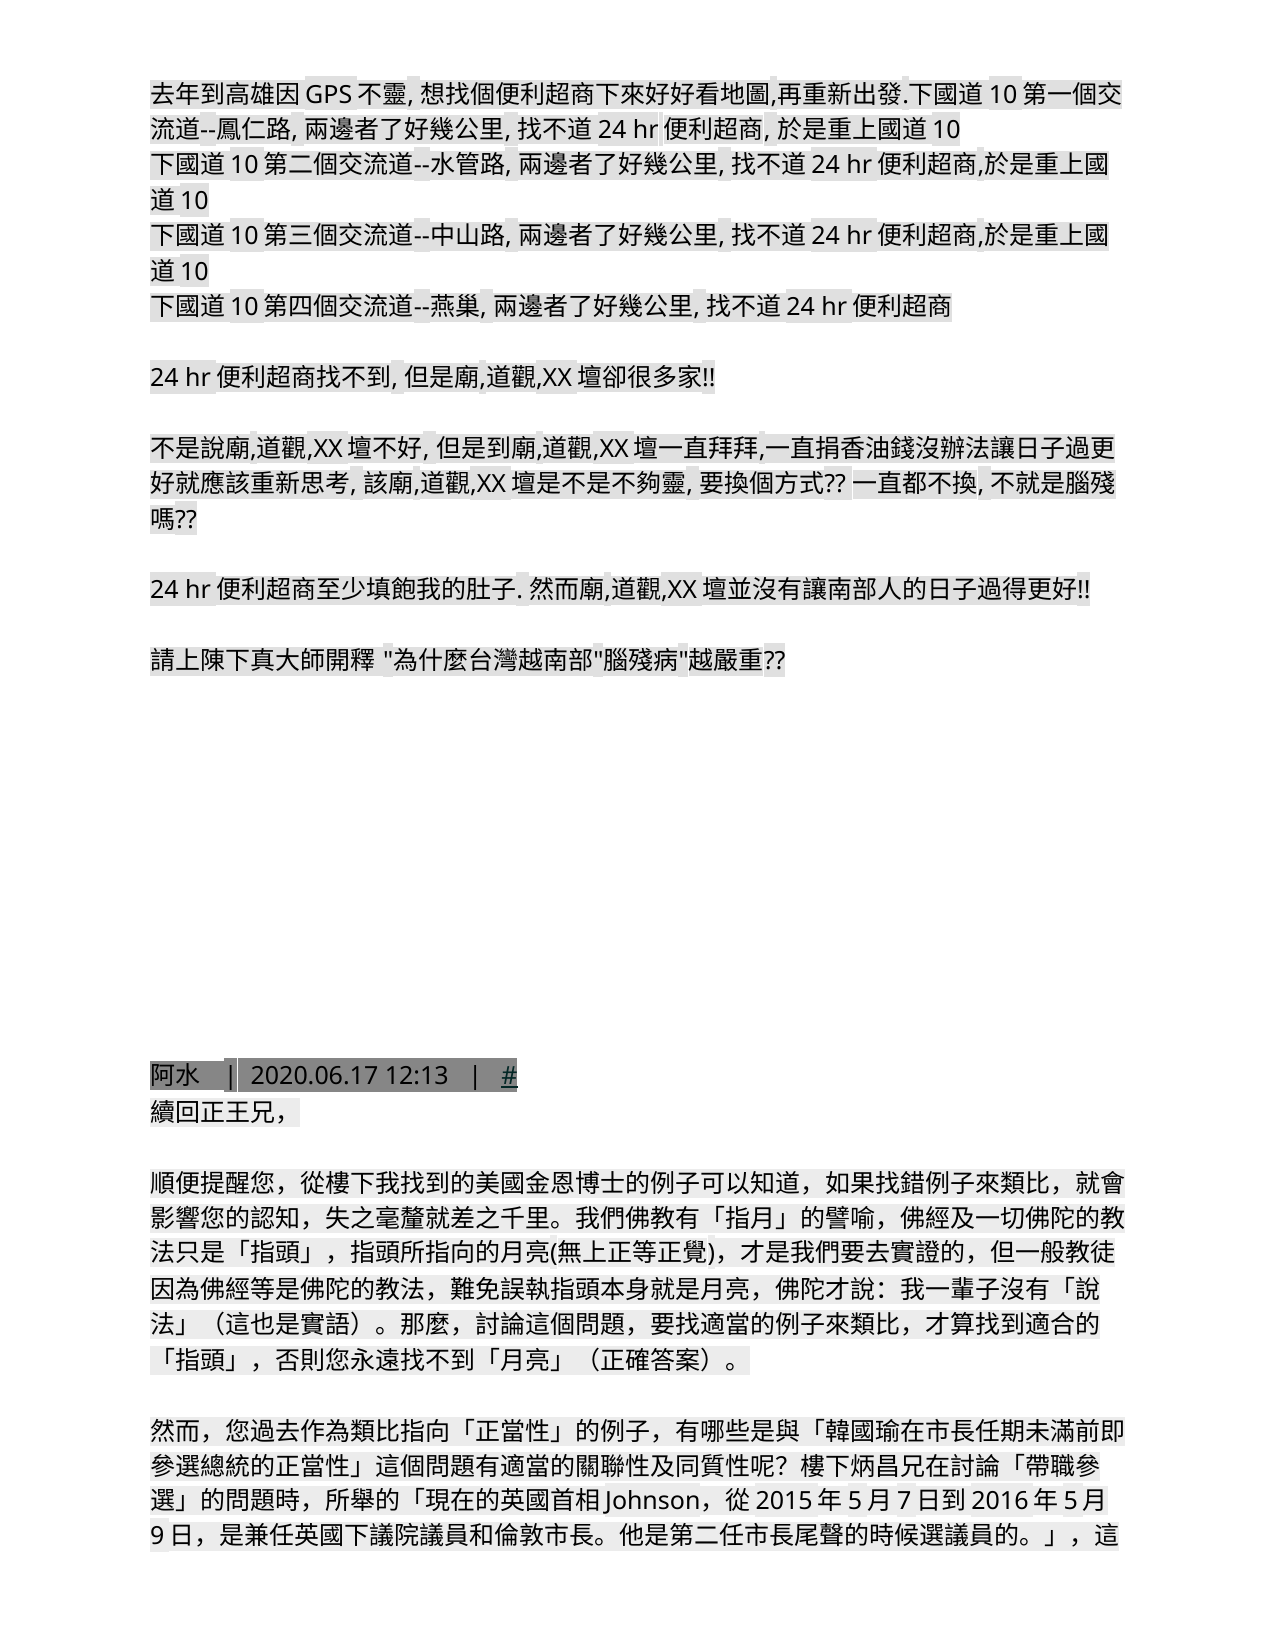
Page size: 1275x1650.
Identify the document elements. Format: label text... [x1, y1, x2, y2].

text 阿水 | 2020.06.17 12:13 | # [150, 1056, 1125, 1092]
text 續回正王兄， 順便提醒您，從樓下我找到的美國金恩博士的例子可以知道，如果找錯例子來類比，就會影響您的認知，失之毫釐就差之千里。我們佛教有「指月」的譬喻，佛經及一切佛陀的教法只是「指頭」，指頭所指向的月亮(無上正等正覺)，才是我們要去實證的，但一般教徒因為佛經等是佛陀的教法，難免誤執指頭本身就是月亮，佛陀才說：我一輩子沒有「說法」（這也是實語）。那麼，討論這個問題，要找適當的例子來類比，才算找到適合的「指頭」，否則您永遠找不到「月亮」（正確答案）。 然而，您過去作為類比指向「正當性」的例子，有哪些是與「韓國瑜在市長任期未滿前即參選總統的正當性」這個問題有適當的關聯性及同質性呢？樓下炳昌兄在討論「帶職參選」的問題時，所舉的「現在的英國首相Johnson，從2015年5月7日到2016年5月9日，是兼任英國下議院議員和倫敦市長。他是第二任市長尾聲的時候選議員的。」，這 [150, 1092, 1125, 1552]
text 去年到高雄因GPS不靈, 想找個便利超商下來好好看地圖,再重新出發.下國道10第一個交流道--鳳仁路, 兩邊者了好幾公里, 找不道24 hr便利超商, 於是重上國道10 下國道10第二個交流道--水管路, 兩邊者了好幾公里, 找不道24 hr便利超商,於是重上國道10 下國道10第三個交流道--中山路, 兩邊者了好幾公里, 找不道24 hr便利超商,於是重上國道10 下國道10第四個交流道--燕巢, 兩邊者了好幾公里, 找不道24 hr便利超商 24 hr便利超商找不到, 但是廟,道觀,XX壇卻很多家!! 不是說廟,道觀,XX壇不好, 但是到廟,道觀,XX壇一直拜拜,一直捐香油錢沒辦法讓日子過更好就應該重新思考, 該廟,道觀,XX壇是不是不夠靈, 要換個方式?? 一直都不換, 不就是腦殘嗎?? 24 hr便利超商至少填飽我的肚子. 然而廟,道觀,XX壇並沒有讓南部人的日子過得更好!! 請上陳下真大師開釋 "為什麼台灣越南部"腦殘病"越嚴重?? [150, 75, 1125, 1031]
